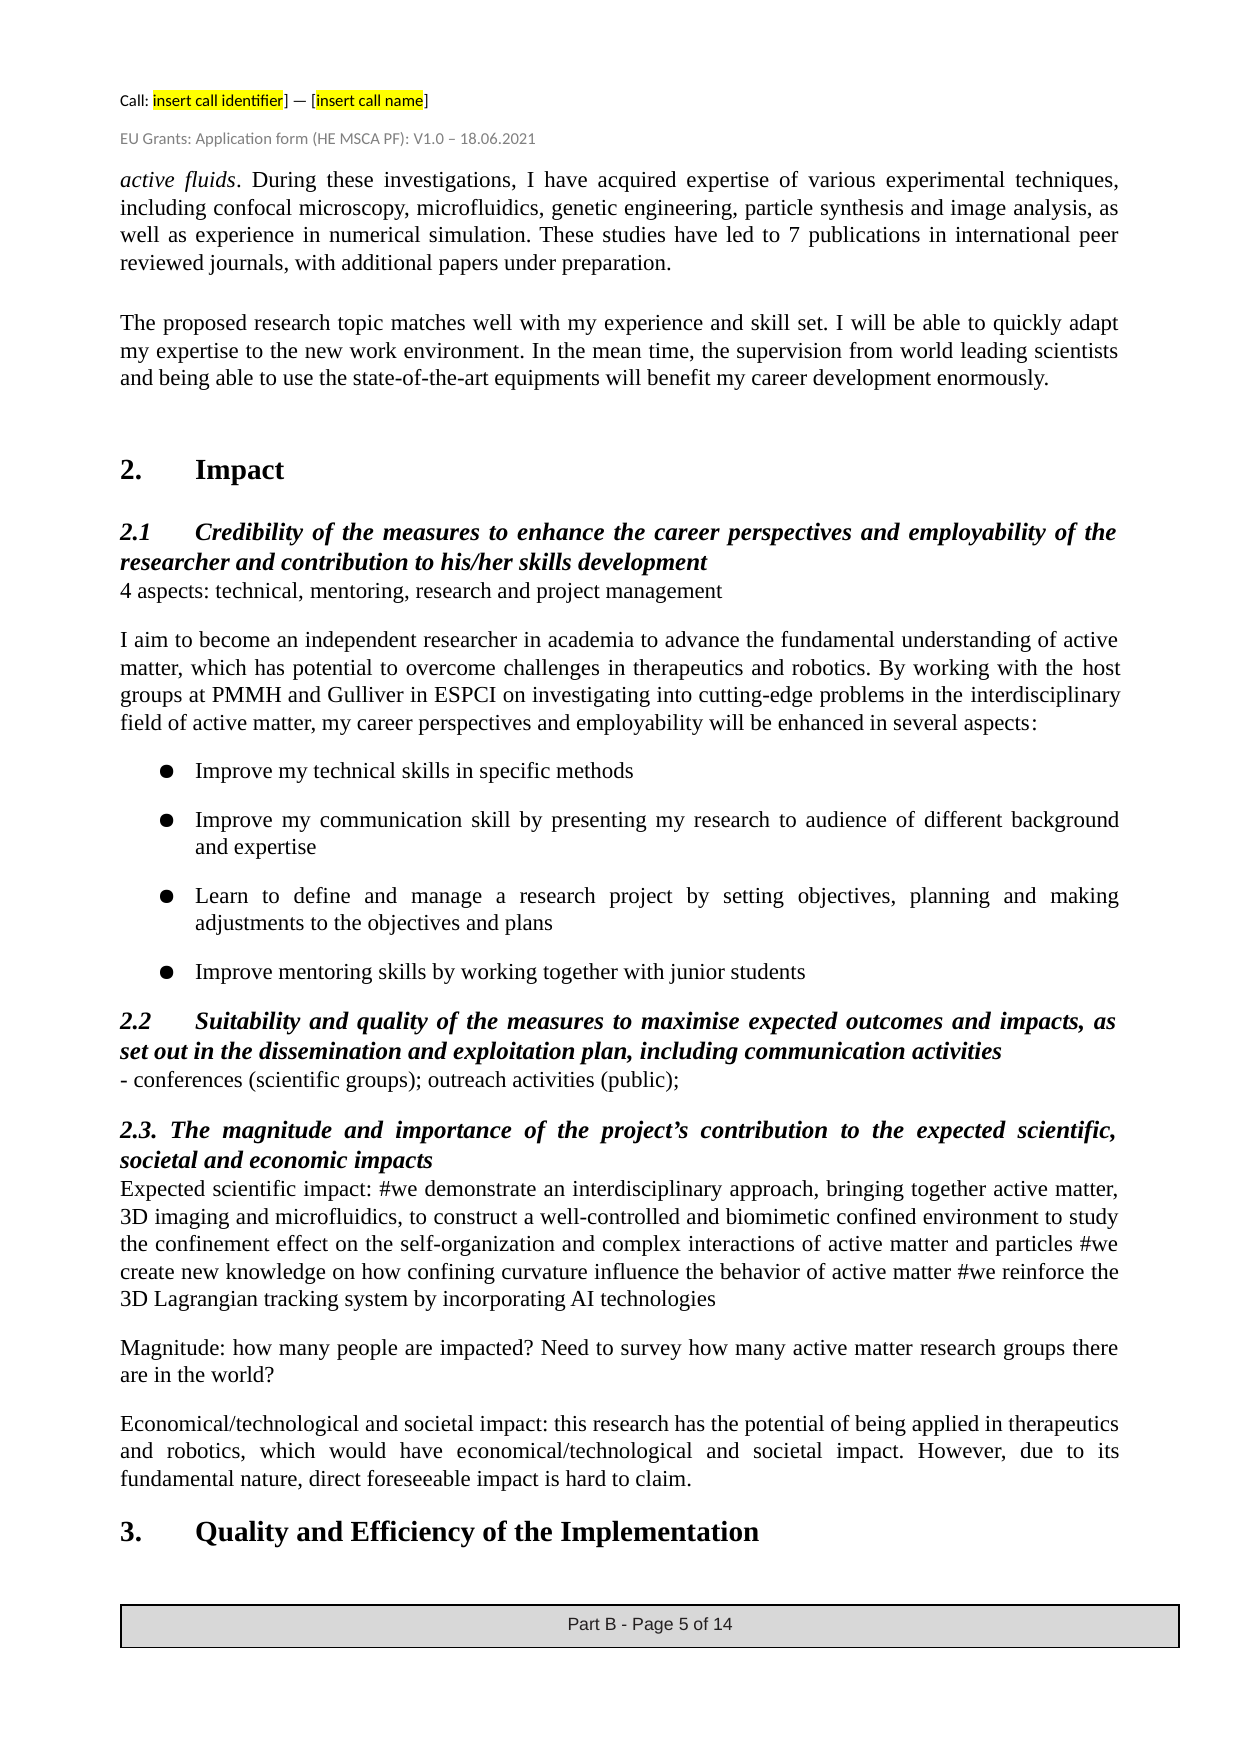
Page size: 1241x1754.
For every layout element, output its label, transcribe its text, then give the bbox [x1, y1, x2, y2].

text The proposed research topic matches well with my experience and skill set. I will be able to quickly adapt my expertise to the new work environment. In the mean time, the supervision from world leading scientists and being able to use the state-of-the-art equipments will benefit my career development enormously. [120, 309, 1121, 391]
text Economical/technological and societal impact: this research has the potential of being applied in therapeutics and robotics, which would have economical/technological and societal impact. However, due to its fundamental nature, direct foreseeable impact is hard to claim. [120, 1410, 1121, 1492]
text 3. Quality and Efficiency of the Implementation [120, 1514, 1121, 1547]
text active fluids. During these investigations, I have acquired expertise of various experimental techniques, including confocal microscopy, microfluidics, genetic engineering, particle synthesis and image analysis, as well as experience in numerical simulation. These studies have led to 7 publications in international peer reviewed journals, with additional papers under preparation. [120, 166, 1121, 275]
text I aim to become an independent researcher in academia to advance the fundamental understanding of active matter, which has potential to overcome challenges in therapeutics and robotics. By working with the host groups at PMMH and Gulliver in ESPCI on investigating into cutting-edge problems in the interdisciplinary field of active matter, my career perspectives and employability will be enhanced in several aspects: [120, 626, 1121, 735]
text Magnitude: how many people are impacted? Need to survey how many active matter research groups there are in the world? [120, 1334, 1121, 1388]
text 2.3. The magnitude and importance of the project’s contribution to the expected scientific, societal and economic impacts [120, 1115, 1121, 1174]
list Improve my technical skills in specific methods [157, 757, 1121, 784]
list Learn to define and manage a research project by setting objectives, planning and making adjustments to the objectives and plans [157, 882, 1121, 936]
list Improve my communication skill by presenting my research to audience of different background and expertise [157, 806, 1121, 860]
text 4 aspects: technical, mentoring, research and project management [120, 578, 1121, 604]
text 2. Impact [120, 452, 1121, 486]
text 2.1 Credibility of the measures to enhance the career perspectives and employability of the researcher and contribution to his/her skills development [120, 517, 1121, 576]
list Improve mentoring skills by working together with junior students [157, 958, 1121, 984]
text Expected scientific impact: #we demonstrate an interdisciplinary approach, bringing together active matter, 3D imaging and microfluidics, to construct a well-controlled and biomimetic confined environment to study the confinement effect on the self-organization and complex interactions of active matter and particles #we create new knowledge on how confining curvature influence the behavior of active matter #we reinforce the 3D Lagrangian tracking system by incorporating AI technologies [120, 1175, 1121, 1312]
text 2.2 Suitability and quality of the measures to maximise expected outcomes and impacts, as set out in the dissemination and exploitation plan, including communication activities [120, 1006, 1121, 1065]
text - conferences (scientific groups); outreach activities (public); [120, 1066, 1121, 1093]
